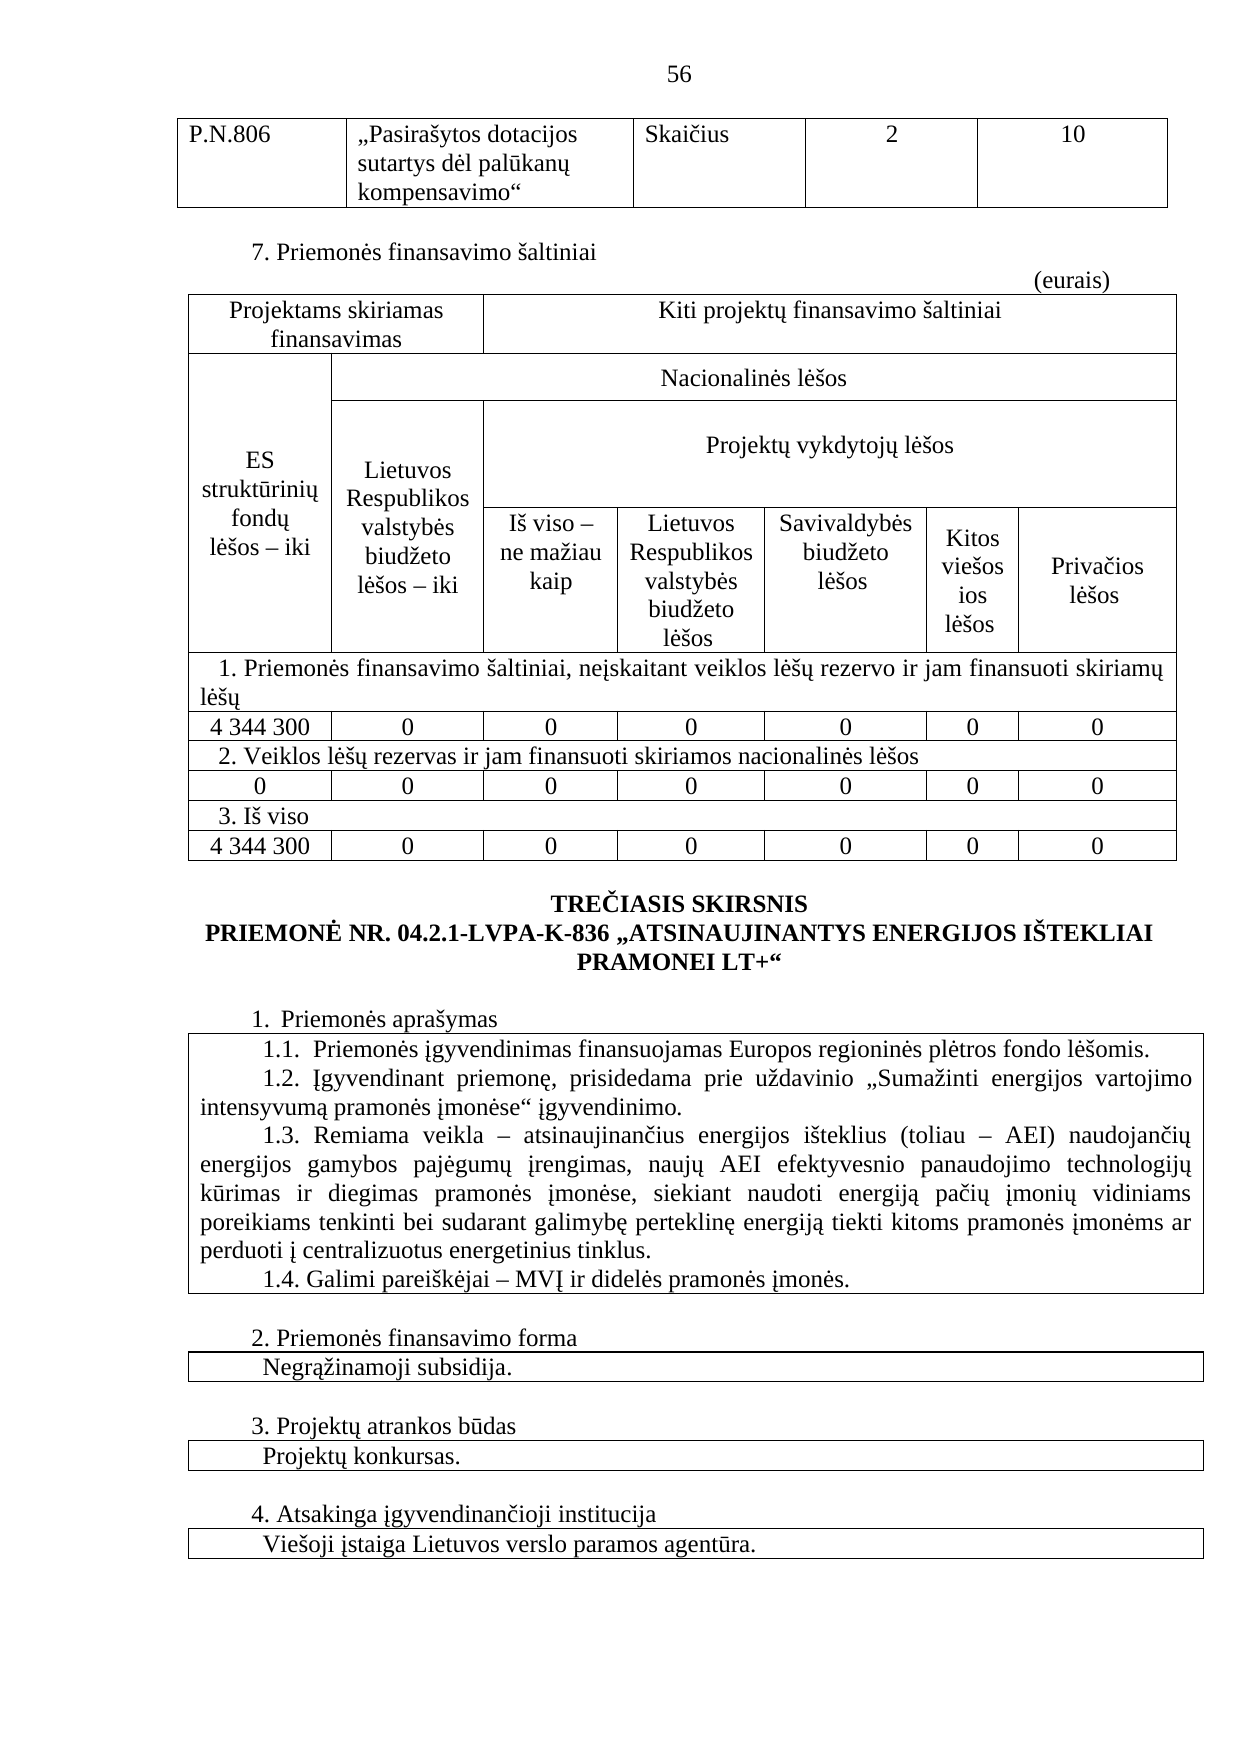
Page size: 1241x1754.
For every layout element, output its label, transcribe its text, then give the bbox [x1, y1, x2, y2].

table_cell 0 [484, 831, 617, 859]
table_cell 0 [927, 771, 1018, 800]
table_cell 0 [189, 771, 331, 800]
text PRIEMONĖ NR. 04.2.1-LVPA-K-836 „ATSINAUJINANTYS ENERGIJOS IŠTEKLIAI PRAMONEI LT+“ [177, 918, 1181, 976]
table_cell 0 [927, 712, 1018, 740]
table_cell Nacionalinės lėšos [332, 354, 1176, 400]
table_cell 1.4. Galimi pareiškėjai – MVĮ ir didelės pramonės įmonės. [189, 1264, 1203, 1293]
text 4. Atsakinga įgyvendinančioji institucija [177, 1499, 1181, 1528]
table_header Projektams skiriamas finansavimas [189, 295, 483, 353]
table_cell 3. Iš viso [189, 801, 1176, 830]
table_cell 0 [332, 771, 483, 800]
table_header Viešoji įstaiga Lietuvos verslo paramos agentūra. [189, 1529, 1203, 1558]
table_cell 0 [765, 712, 926, 740]
table_cell 0 [332, 831, 483, 859]
table_cell 2. Veiklos lėšų rezervas ir jam finansuoti skiriamos nacionalinės lėšos [189, 741, 1176, 770]
table_header Kiti projektų finansavimo šaltiniai [484, 295, 1176, 353]
table_cell Projektų vykdytojų lėšos [484, 401, 1176, 507]
table_cell „Pasirašytos dotacijos sutartys dėl palūkanų kompensavimo“ [347, 119, 633, 207]
table_cell Skaičius [634, 119, 805, 207]
table_cell 0 [765, 831, 926, 859]
table_cell 4 344 300 [189, 831, 331, 859]
table_cell 0 [618, 831, 764, 859]
table_cell Iš viso – ne mažiau kaip [484, 508, 617, 652]
text 3. Projektų atrankos būdas [177, 1411, 1181, 1440]
text 2. Priemonės finansavimo forma [177, 1323, 1181, 1351]
table_header Negrąžinamoji subsidija. [189, 1353, 1203, 1381]
table_cell 0 [332, 712, 483, 740]
text 7. Priemonės finansavimo šaltiniai [251, 237, 1181, 265]
table_cell 1. Priemonės finansavimo šaltiniai, neįskaitant veiklos lėšų rezervo ir jam finansuoti skiriamų lėšų [189, 653, 1176, 711]
table_cell ES struktūrinių fondų lėšos – iki [189, 354, 331, 652]
table_header Projektų konkursas. [189, 1441, 1203, 1469]
table_cell 0 [1019, 771, 1176, 800]
table_cell 1.2. Įgyvendinant priemonę, prisidedama prie uždavinio „Sumažinti energijos vartojimo intensyvumą pramonės įmonėse“ įgyvendinimo. [189, 1063, 1203, 1120]
table_cell 0 [1019, 831, 1176, 859]
table_cell 4 344 300 [189, 712, 331, 740]
table_cell 0 [1019, 712, 1176, 740]
table_cell 0 [618, 712, 764, 740]
table_cell Savivaldybės biudžeto lėšos [765, 508, 926, 652]
table_cell 1.3. Remiama veikla – atsinaujinančius energijos išteklius (toliau – AEI) naudojančių energijos gamybos pajėgumų įrengimas, naujų AEI efektyvesnio panaudojimo technologijų kūrimas ir diegimas pramonės įmonėse, siekiant naudoti energiją pačių įmonių vidiniams poreikiams tenkinti bei sudarant galimybę perteklinę energiją tiekti kitoms pramonės įmonėms ar perduoti į centralizuotus energetinius tinklus. [189, 1120, 1203, 1264]
table_cell 0 [618, 771, 764, 800]
table_cell Lietuvos Respublikos valstybės biudžeto lėšos – iki [332, 401, 483, 652]
table_cell 0 [765, 771, 926, 800]
table_cell 0 [927, 831, 1018, 859]
table_cell P.N.806 [178, 119, 346, 207]
table_cell Lietuvos Respublikos valstybės biudžeto lėšos [618, 508, 764, 652]
table_cell Privačios lėšos [1019, 508, 1176, 652]
table_cell Kitos viešosios lėšos [927, 508, 1018, 652]
text (eurais) [177, 265, 1181, 294]
table_cell 0 [484, 771, 617, 800]
table_header 1.1. Priemonės įgyvendinimas finansuojamas Europos regioninės plėtros fondo lėšomis. [189, 1034, 1203, 1063]
text TREČIASIS SKIRSNIS [177, 889, 1181, 918]
table_cell 10 [978, 119, 1167, 207]
text 1. Priemonės aprašymas [251, 1004, 1181, 1033]
table_cell 0 [484, 712, 617, 740]
table_cell 2 [806, 119, 977, 207]
